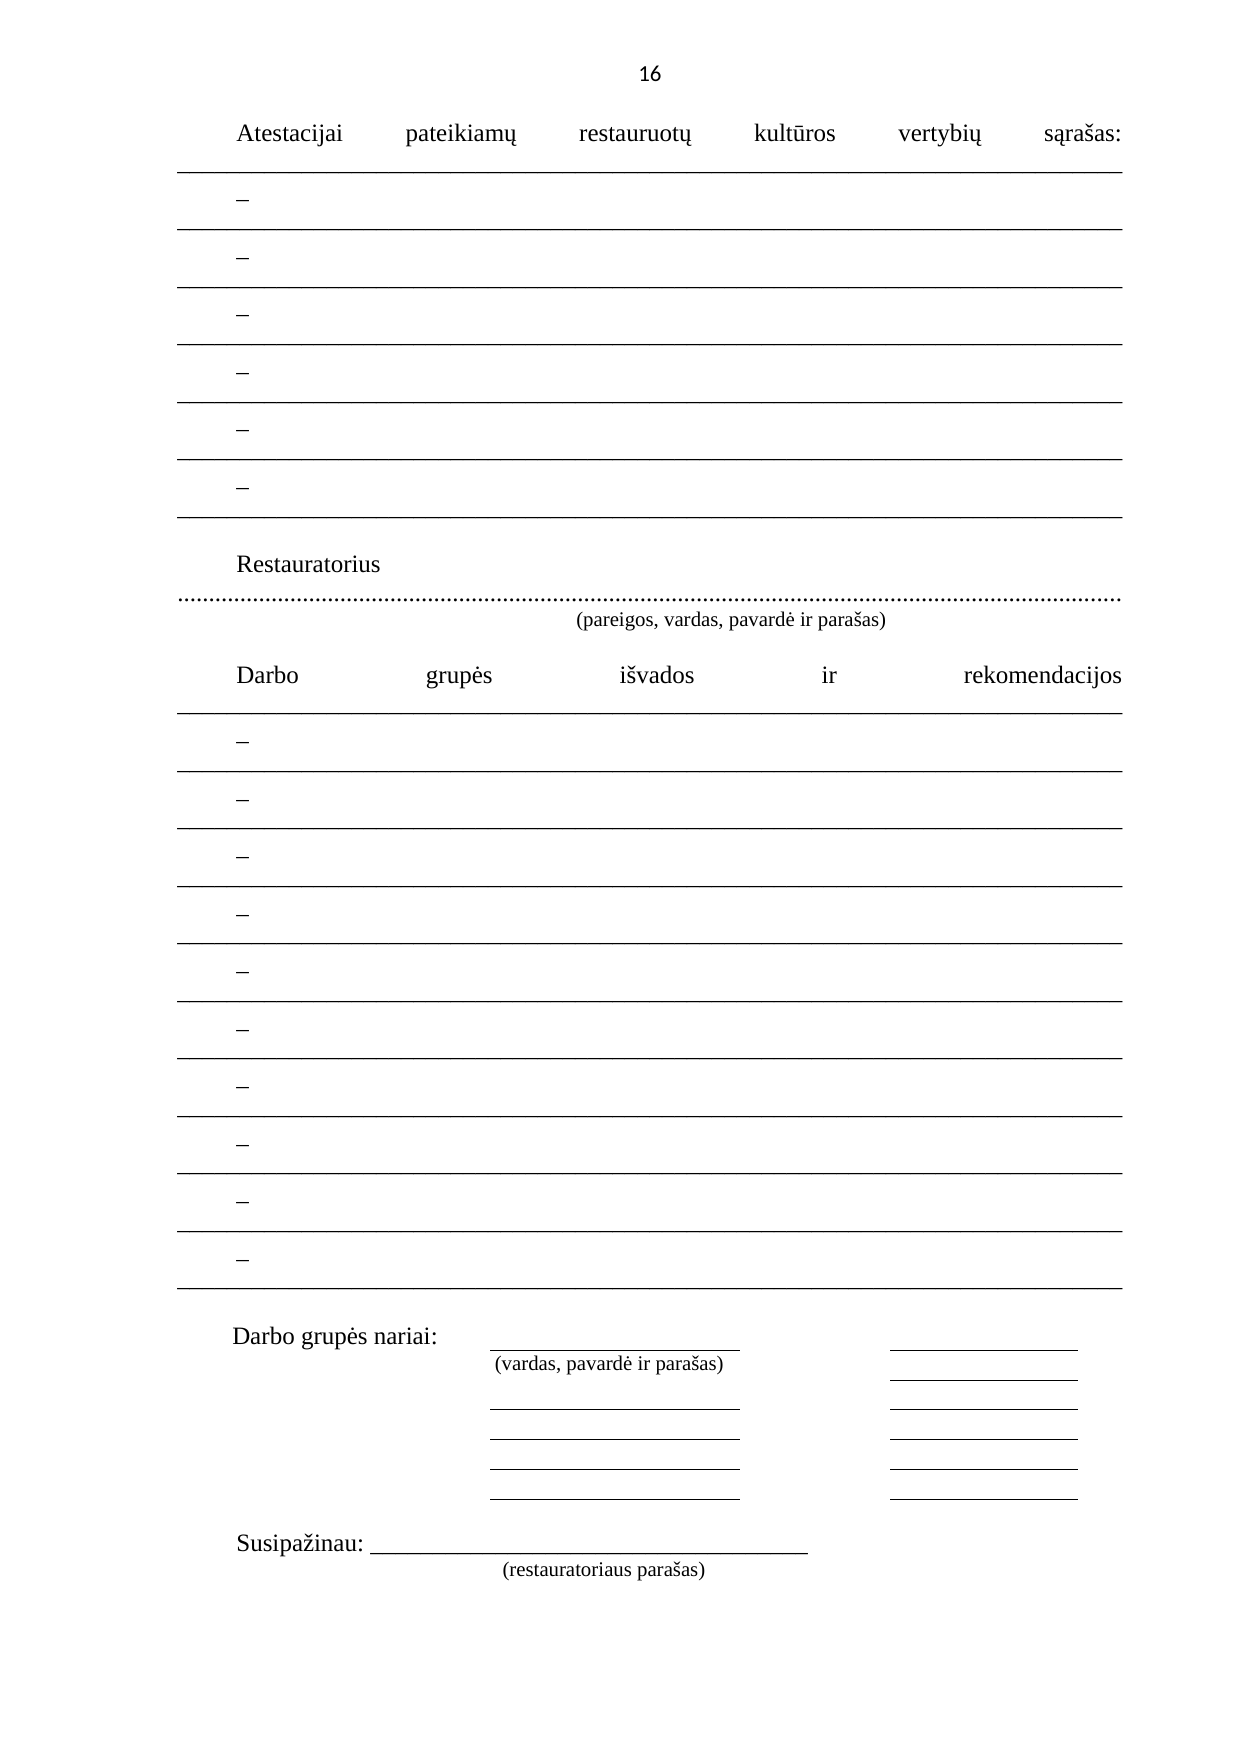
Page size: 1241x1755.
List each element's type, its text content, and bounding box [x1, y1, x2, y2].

table_header [824, 1321, 828, 1350]
text (pareigos, vardas, pavardė ir parašas) [576, 607, 1122, 631]
table_cell [890, 1351, 894, 1379]
table_cell [736, 1410, 740, 1439]
table_header [1118, 1321, 1122, 1350]
table_cell [890, 1381, 894, 1409]
text _ [177, 1177, 1122, 1231]
text _ [177, 947, 1122, 1001]
text _ [177, 291, 1122, 344]
table_cell [828, 1439, 890, 1469]
table_cell [740, 1439, 828, 1469]
table_cell [1074, 1381, 1078, 1409]
table_header [736, 1321, 740, 1350]
table_cell [228, 1380, 490, 1409]
table_header [886, 1321, 890, 1350]
table_cell [228, 1350, 490, 1379]
table_cell [828, 1350, 890, 1379]
table_cell [228, 1469, 490, 1499]
table_cell [828, 1409, 890, 1439]
table_cell [490, 1440, 494, 1469]
table_cell [890, 1410, 894, 1439]
text _ [177, 348, 1122, 402]
table_cell [490, 1470, 494, 1499]
table_cell [740, 1380, 828, 1409]
text _ [177, 176, 1122, 229]
text _ [177, 1235, 1122, 1288]
table_cell [490, 1410, 494, 1439]
text Atestacijai pateikiamų restauruotų kultūros vertybių sąrašas: [177, 118, 1122, 172]
table_cell [890, 1440, 894, 1469]
text (restauratoriaus parašas) [177, 1557, 1122, 1581]
text _ [177, 1120, 1122, 1173]
table_cell [740, 1409, 828, 1439]
table_header [1074, 1321, 1078, 1350]
table_header [890, 1321, 894, 1350]
table_cell [1074, 1440, 1078, 1469]
table_cell [1074, 1410, 1078, 1439]
text _ [177, 463, 1122, 517]
text _ [177, 233, 1122, 287]
table_cell [740, 1350, 828, 1379]
table_cell [828, 1380, 890, 1409]
table_cell [1074, 1351, 1078, 1379]
table_cell [490, 1380, 740, 1409]
text Darbo grupės išvados ir rekomendacijos [177, 660, 1122, 713]
table_cell [740, 1469, 828, 1499]
text _ [177, 406, 1122, 459]
table_cell [228, 1409, 490, 1439]
text Restauratorius [177, 549, 1122, 607]
text _ [177, 832, 1122, 886]
table_cell [1078, 1380, 1122, 1409]
table_cell [1078, 1469, 1122, 1499]
table_cell [736, 1470, 740, 1499]
table_cell [828, 1469, 890, 1499]
table_header [490, 1321, 494, 1350]
table_header [828, 1321, 832, 1350]
table_header [1078, 1321, 1082, 1350]
text _ [177, 775, 1122, 828]
table_cell [736, 1440, 740, 1469]
table_cell [1078, 1439, 1122, 1469]
text _ [177, 890, 1122, 943]
text _ [177, 717, 1122, 771]
table_cell (vardas, pavardė ir parašas) [490, 1351, 740, 1379]
text _ [177, 1062, 1122, 1116]
table_cell [890, 1470, 894, 1499]
table_cell [1078, 1350, 1122, 1379]
text _ [177, 1005, 1122, 1058]
text Susipažinau: ___________________________________ [177, 1528, 1122, 1557]
table_cell [1078, 1409, 1122, 1439]
table_cell [228, 1439, 490, 1469]
table_cell [1074, 1470, 1078, 1499]
table_header [740, 1321, 744, 1350]
